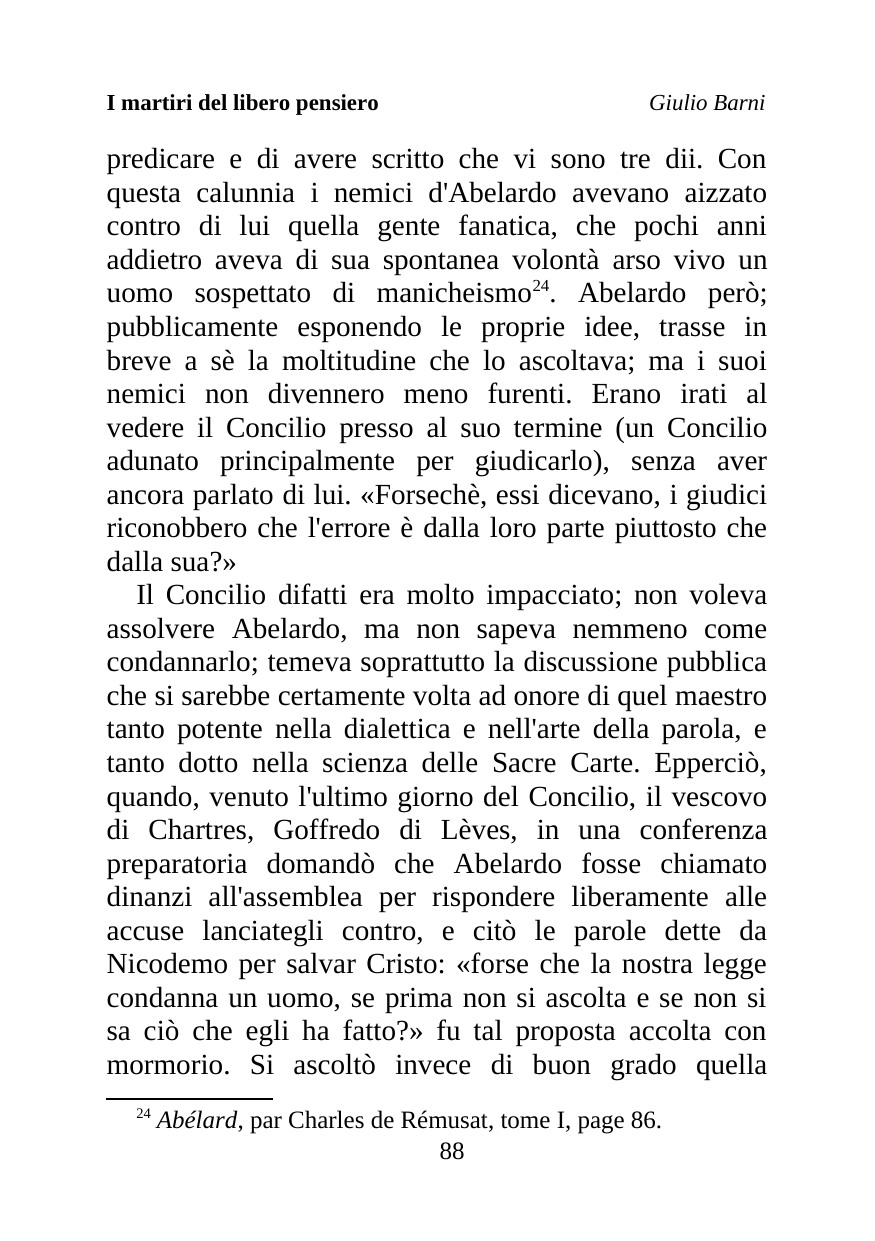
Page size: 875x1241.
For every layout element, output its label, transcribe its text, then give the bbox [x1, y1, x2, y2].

text Abélard, par Charles de Rémusat, tome I, page 86. [106, 1105, 768, 1134]
text Il Concilio difatti era molto impacciato; non voleva assolvere Abelardo, ma non sapeva nemmeno come condannarlo; temeva soprattutto la discussione pubblica che si sarebbe certamente volta ad onore di quel maestro tanto potente nella dialettica e nell'arte della parola, e tanto dotto nella scienza delle Sacre Carte. Epperciò, quando, venuto l'ultimo giorno del Concilio, il vescovo di Chartres, Goffredo di Lèves, in una conferenza preparatoria domandò che Abelardo fosse chiamato dinanzi all'assemblea per rispondere liberamente alle accuse lanciategli contro, e citò le parole dette da Nicodemo per salvar Cristo: «forse che la nostra legge condanna un uomo, se prima non si ascolta e se non si sa ciò che egli ha fatto?» fu tal proposta accolta con mormorio. Si ascoltò invece di buon grado quella [106, 577, 768, 1081]
text predicare e di avere scritto che vi sono tre dii. Con questa calunnia i nemici d'Abelardo avevano aizzato contro di lui quella gente fanatica, che pochi anni addietro aveva di sua spontanea volontà arso vivo un uomo sospettato di manicheismo. Abelardo però; pubblicamente esponendo le proprie idee, trasse in breve a sè la moltitudine che lo ascoltava; ma i suoi nemici non divennero meno furenti. Erano irati al vedere il Concilio presso al suo termine (un Concilio adunato principalmente per giudicarlo), senza aver ancora parlato di lui. «Forsechè, essi dicevano, i giudici riconobbero che l'errore è dalla loro parte piuttosto che dalla sua?» [106, 141, 768, 577]
